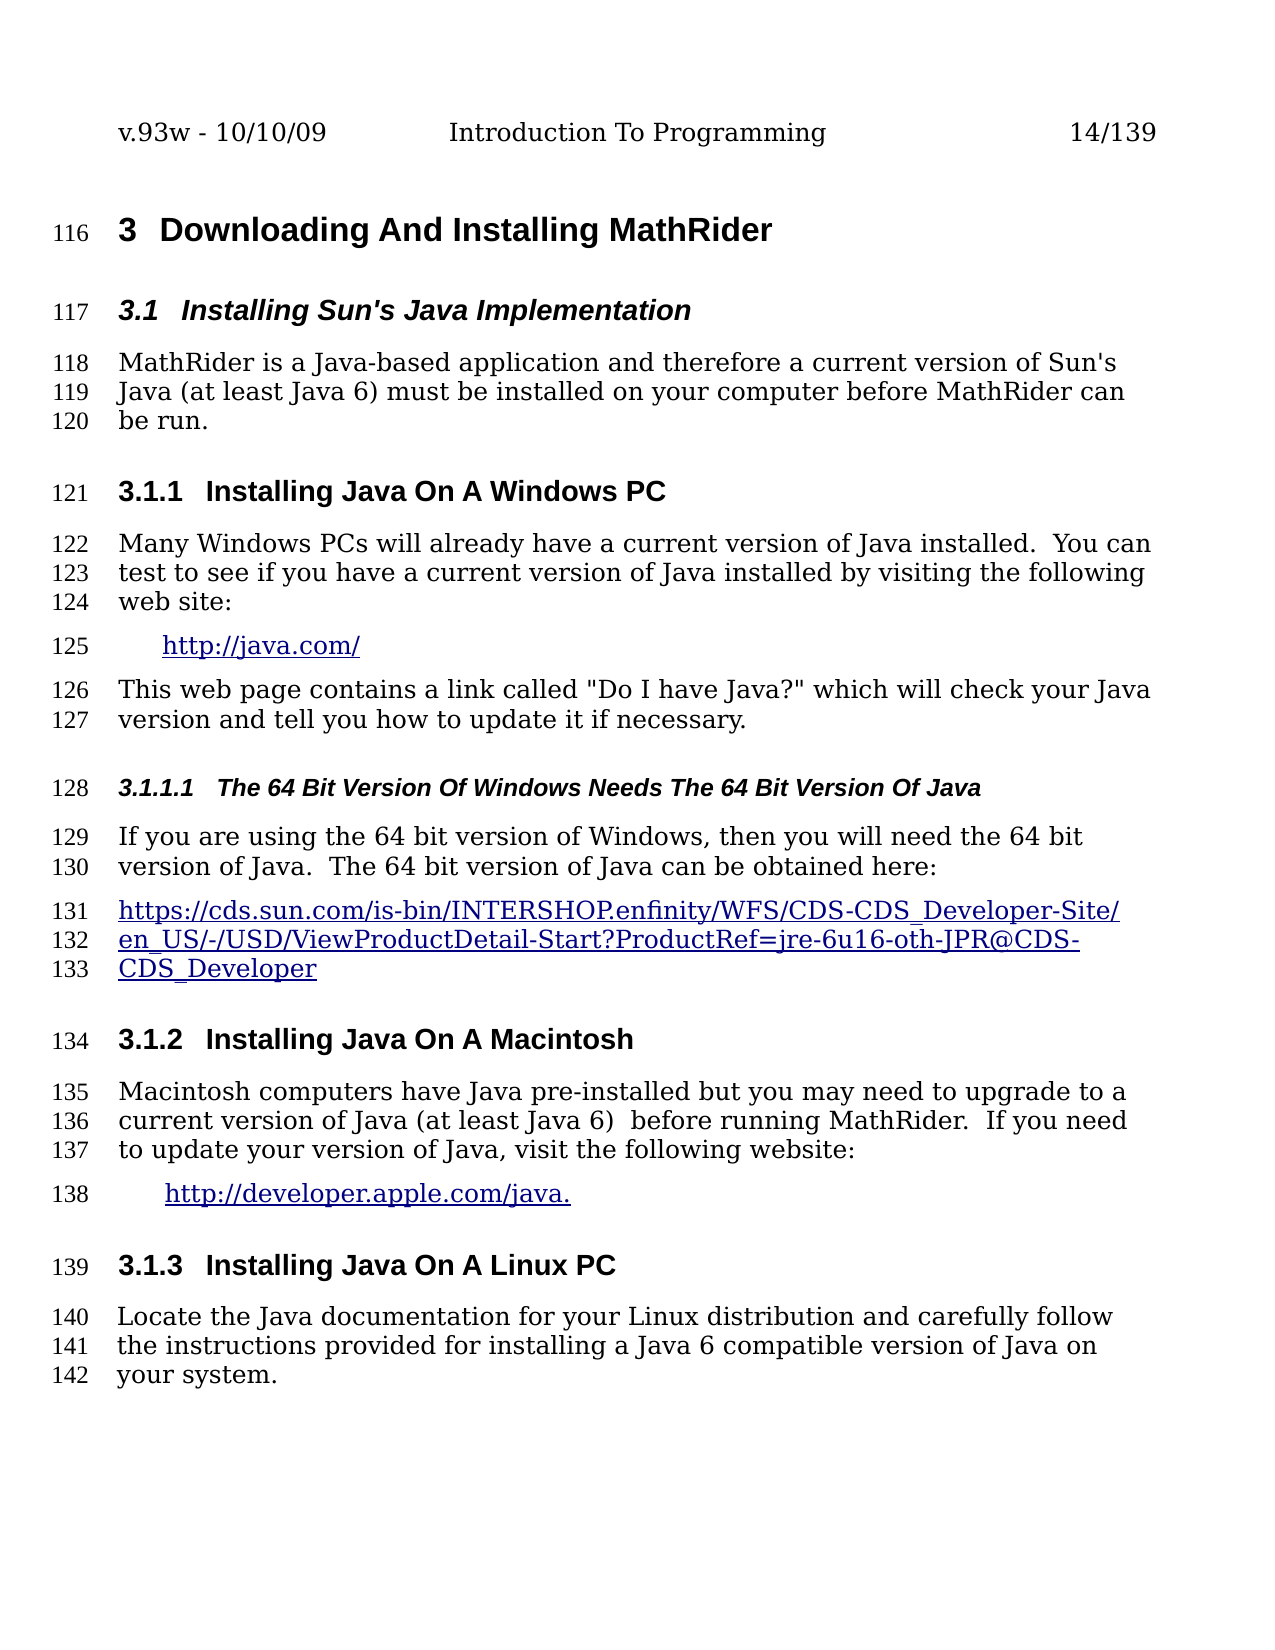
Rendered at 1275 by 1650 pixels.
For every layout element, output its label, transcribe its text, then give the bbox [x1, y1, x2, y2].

subtitle The 64 Bit Version Of Windows Needs The 64 Bit Version Of Java [118, 773, 1157, 802]
subtitle Installing Java On A Linux PC [118, 1248, 1157, 1281]
text MathRider is a Java-based application and therefore a current version of Sun's Java (at least Java 6) must be installed on your computer before MathRider can be run. [118, 348, 1157, 435]
subtitle Installing Java On A Windows PC [118, 474, 1157, 508]
text If you are using the 64 bit version of Windows, then you will need the 64 bit version of Java. The 64 bit version of Java can be obtained here: [118, 822, 1157, 881]
text Many Windows PCs will already have a current version of Java installed. You can test to see if you have a current version of Java installed by visiting the following web site: [118, 529, 1157, 616]
text http://java.com/ [162, 631, 1157, 661]
subtitle Installing Sun's Java Implementation [118, 293, 1157, 327]
subtitle Installing Java On A Macintosh [118, 1022, 1157, 1056]
text https://cds.sun.com/is-bin/INTERSHOP.enfinity/WFS/CDS-CDS_Developer-Site/en_US/-/USD/ViewProductDetail-Start?ProductRef=jre-6u16-oth-JPR@CDS-CDS_Developer [118, 896, 1157, 983]
subtitle Downloading And Installing MathRider [118, 210, 1157, 248]
text This web page contains a link called "Do I have Java?" which will check your Java version and tell you how to update it if necessary. [118, 676, 1157, 734]
text Locate the Java documentation for your Linux distribution and carefully follow the instructions provided for installing a Java 6 compatible version of Java on your system. [117, 1302, 1157, 1389]
text Macintosh computers have Java pre-installed but you may need to upgrade to a current version of Java (at least Java 6) before running MathRider. If you need to update your version of Java, visit the following website: [118, 1077, 1157, 1164]
text http://developer.apple.com/java. [164, 1179, 1157, 1208]
